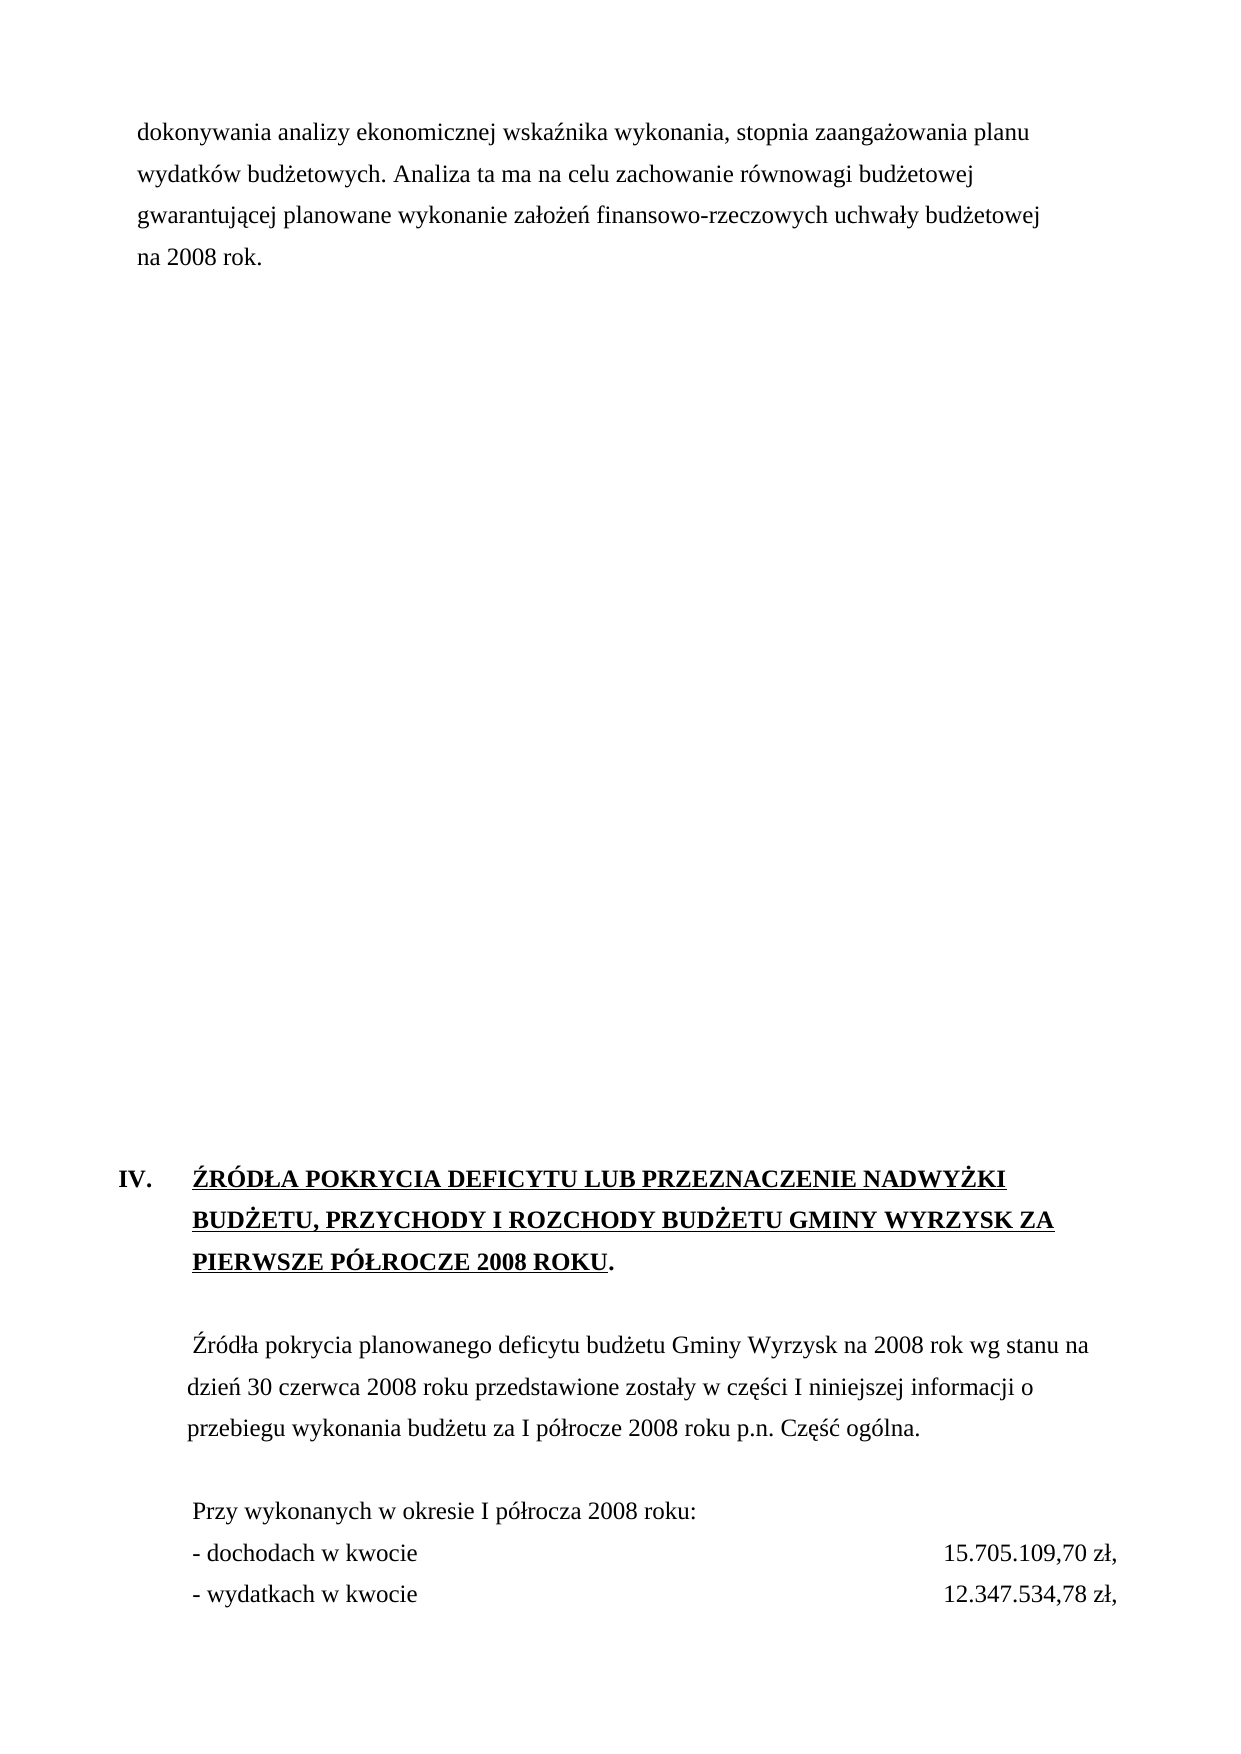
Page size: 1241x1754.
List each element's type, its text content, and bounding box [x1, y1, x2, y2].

text gwarantującej planowane wykonanie założeń finansowo-rzeczowych uchwały budżetowej [118, 201, 1122, 229]
text na 2008 rok. [118, 243, 1122, 271]
text przebiegu wykonania budżetu za I półrocze 2008 roku p.n. Część ogólna. [118, 1414, 1122, 1442]
text dokonywania analizy ekonomicznej wskaźnika wykonania, stopnia zaangażowania planu [118, 118, 1122, 146]
text - wydatkach w kwocie 12.347.534,78 zł, [118, 1581, 1122, 1608]
text wydatków budżetowych. Analiza ta ma na celu zachowanie równowagi budżetowej [118, 160, 1122, 187]
text IV. ŹRÓDŁA POKRYCIA DEFICYTU LUB PRZEZNACZENIE NADWYŻKI [118, 1165, 1122, 1193]
text Źródła pokrycia planowanego deficytu budżetu Gminy Wyrzysk na 2008 rok wg stanu na [118, 1331, 1122, 1359]
text dzień 30 czerwca 2008 roku przedstawione zostały w części I niniejszej informacji o [118, 1373, 1122, 1401]
text BUDŻETU, PRZYCHODY I ROZCHODY BUDŻETU GMINY WYRZYSK ZA PIERWSZE PÓŁROCZE 2008 ROKU. [118, 1207, 1122, 1276]
text Przy wykonanych w okresie I półrocza 2008 roku: [118, 1497, 1122, 1525]
text - dochodach w kwocie 15.705.109,70 zł, [118, 1539, 1122, 1567]
